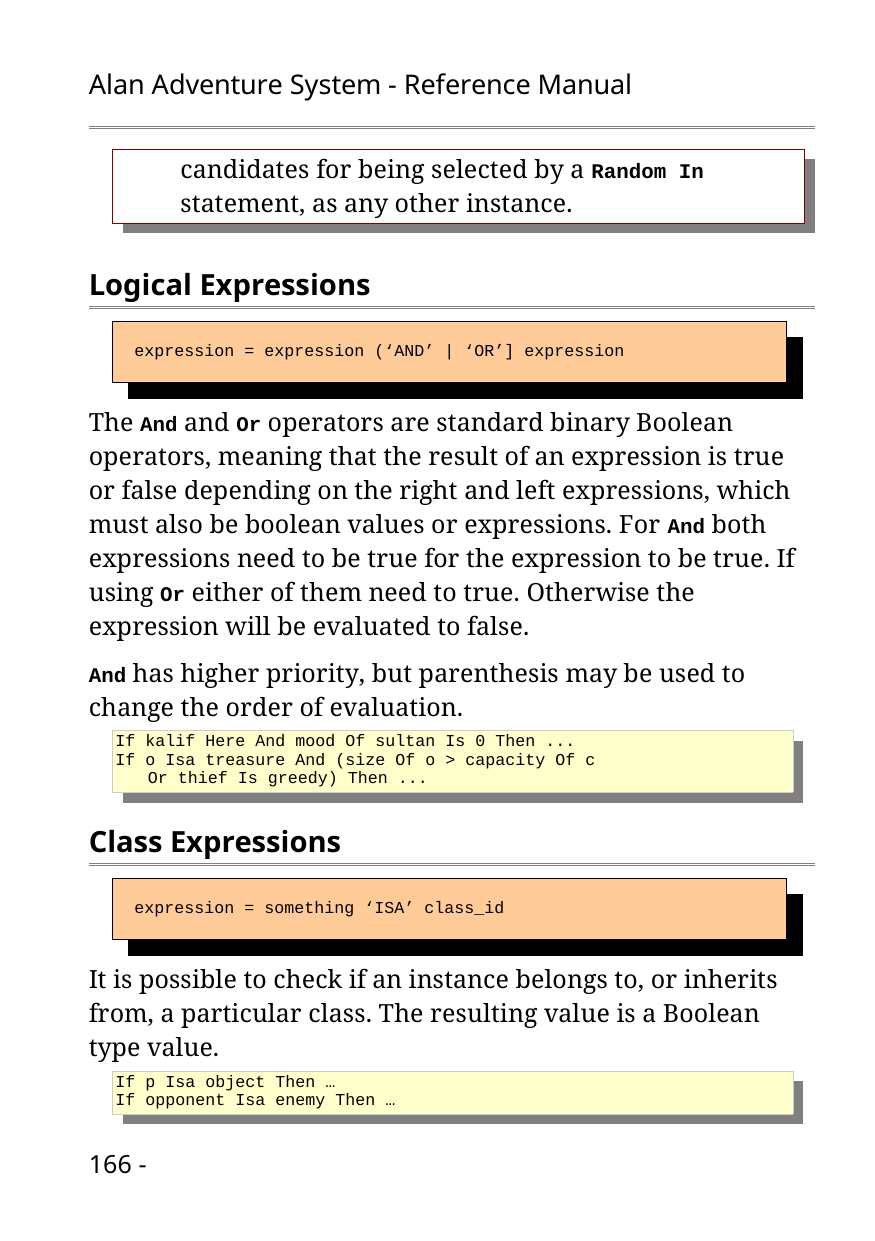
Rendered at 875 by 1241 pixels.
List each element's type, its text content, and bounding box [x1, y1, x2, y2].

text If kalif Here And mood Of sultan Is 0 Then ... [113, 731, 793, 749]
text expression = something ‘ISA’ class_id [113, 879, 786, 939]
text And has higher priority, but parenthesis may be used to change the order of evaluation. [88, 656, 815, 724]
text If o Isa treasure And (size Of o > capacity Of c [113, 749, 793, 767]
text If opponent Isa enemy Then … [113, 1089, 793, 1114]
subtitle Logical Expressions [88, 264, 815, 308]
text It is possible to check if an instance belongs to, or inherits from, a particular class. The resulting value is a Boolean type value. [88, 962, 815, 1064]
text The And and Or operators are standard binary Boolean operators, meaning that the result of an expression is true or false depending on the right and left expressions, which must also be boolean values or expressions. For And both expressions need to be true for the expression to be true. If using Or either of them need to true. Otherwise the expression will be evaluated to false. [88, 405, 815, 643]
list candidates for being selected by a Random In statement, as any other instance. [113, 150, 804, 222]
subtitle Class Expressions [88, 821, 815, 865]
text Or thief Is greedy) Then ... [113, 767, 793, 792]
text expression = expression (‘AND’ | ‘OR’] expression [113, 322, 786, 382]
text If p Isa object Then … [113, 1072, 793, 1089]
